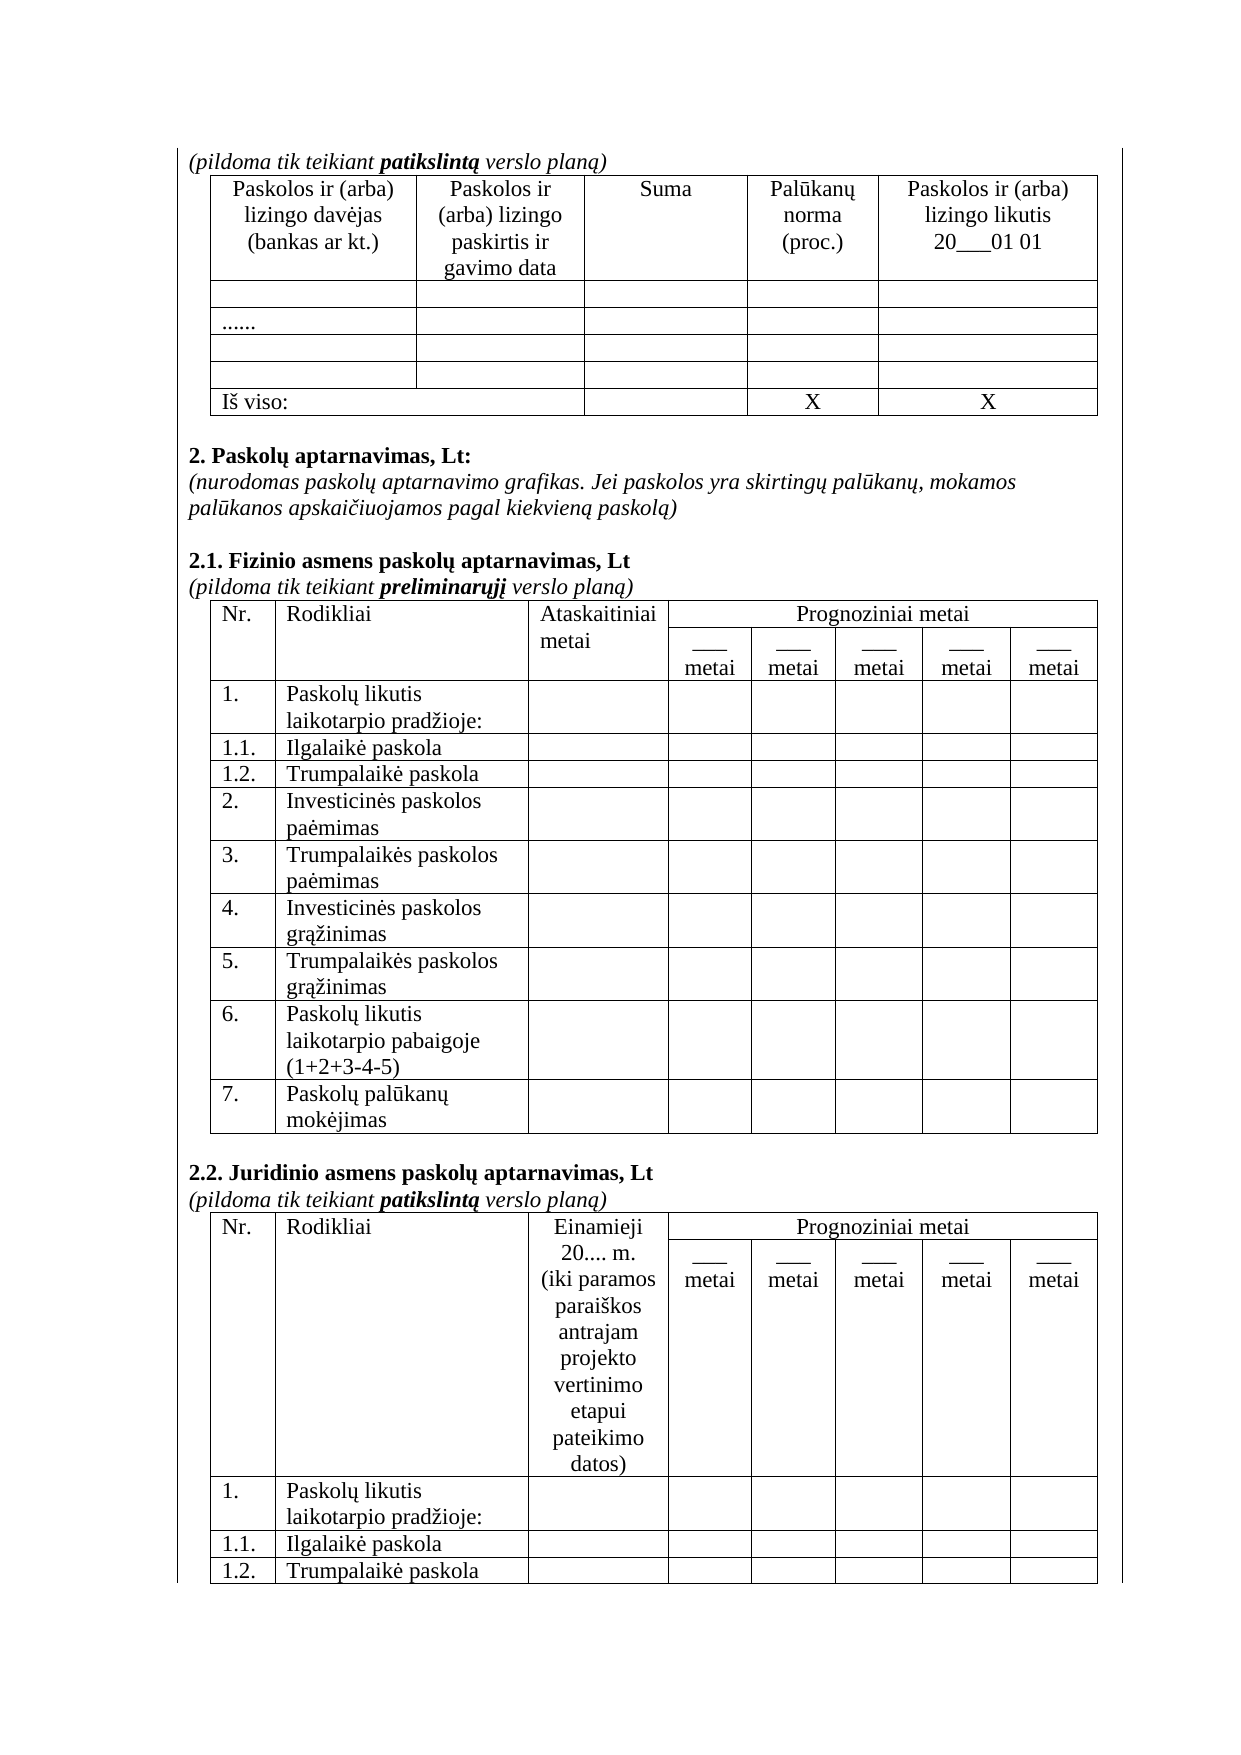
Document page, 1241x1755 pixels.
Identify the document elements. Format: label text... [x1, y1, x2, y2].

table_cell [178, 388, 210, 415]
table_cell Iš viso: [211, 389, 584, 415]
table_cell 1. [211, 681, 275, 733]
table_cell [178, 1556, 210, 1583]
table_cell Paskolų likutis laikotarpio pabaigoje (1+2+3-4-5) [276, 1001, 528, 1079]
table_cell Paskolos ir (arba) lizingo likutis 20___01 01 [879, 176, 1097, 280]
table_cell 3. [211, 841, 275, 893]
table_cell [1098, 947, 1122, 1000]
table_cell ___ metai [1011, 1240, 1097, 1476]
table_cell [178, 1476, 210, 1529]
table_cell 5. [211, 948, 275, 1000]
table_cell [836, 841, 922, 893]
table_cell Ilgalaikė paskola [276, 734, 528, 760]
table_cell ...... [211, 308, 416, 334]
table_cell 1.1. [211, 1531, 275, 1556]
table_cell Paskolos ir (arba) lizingo paskirtis ir gavimo data [417, 176, 584, 280]
table_cell [1098, 175, 1122, 280]
table_cell [748, 308, 878, 334]
table_cell [178, 840, 210, 893]
table_cell 2.2. Juridinio asmens paskolų aptarnavimas, Lt (pildoma tik teikiant patikslintą verslo planą) [178, 1133, 1122, 1212]
table_cell [178, 947, 210, 1000]
table_cell [752, 681, 835, 733]
table_cell 6. [211, 1001, 275, 1079]
table_cell 4. [211, 894, 275, 947]
table_cell [752, 841, 835, 893]
table_cell ___ metai [752, 1240, 835, 1476]
table_cell [836, 761, 922, 787]
table_cell 7. [211, 1080, 275, 1133]
table_cell [923, 1080, 1010, 1133]
table_cell [836, 894, 922, 947]
table_cell [1011, 1558, 1097, 1583]
table_cell ___ metai [752, 628, 835, 680]
table_cell [1098, 1079, 1122, 1133]
table_cell [923, 788, 1010, 840]
table_cell [923, 681, 1010, 733]
table_cell [1098, 388, 1122, 415]
table_cell [752, 1558, 835, 1583]
table_cell [1098, 600, 1122, 627]
table_cell [836, 948, 922, 1000]
table_cell [178, 680, 210, 733]
table_cell [1098, 361, 1122, 388]
table_cell [178, 175, 210, 280]
table_cell [669, 734, 751, 760]
table_cell Palūkanų norma (proc.) [748, 176, 878, 280]
table_cell Trumpalaikės paskolos paėmimas [276, 841, 528, 893]
table_cell [1098, 893, 1122, 947]
table_cell [1098, 1239, 1122, 1476]
table_cell Trumpalaikė paskola [276, 761, 528, 787]
table_cell [178, 600, 210, 680]
table_cell [1011, 894, 1097, 947]
table_cell [669, 894, 751, 947]
table_cell [836, 1531, 922, 1556]
table_cell [879, 281, 1097, 307]
table_cell [669, 788, 751, 840]
table_cell [752, 1531, 835, 1556]
table_cell [1098, 334, 1122, 361]
table_cell [178, 733, 210, 760]
table_cell ___ metai [669, 1240, 751, 1476]
table_cell [669, 948, 751, 1000]
table_cell Ilgalaikė paskola [276, 1531, 528, 1556]
table_cell [669, 761, 751, 787]
table_cell [923, 734, 1010, 760]
table_cell [178, 334, 210, 361]
table_cell (pildoma tik teikiant patikslintą verslo planą) [178, 148, 1122, 174]
table_cell [529, 1080, 668, 1133]
table_cell [836, 1558, 922, 1583]
table_cell Trumpalaikė paskola [276, 1558, 528, 1583]
table_cell Ataskaitiniai metai [529, 601, 668, 680]
table_cell [529, 1558, 668, 1583]
table_cell [923, 1001, 1010, 1079]
table_cell [1011, 1531, 1097, 1556]
table_cell [529, 788, 668, 840]
table_cell [178, 361, 210, 388]
table_cell [585, 362, 747, 388]
table_cell [748, 281, 878, 307]
table_cell [748, 362, 878, 388]
table_cell [178, 280, 210, 307]
table_cell [669, 1080, 751, 1133]
table_cell [1098, 840, 1122, 893]
table_cell [1098, 733, 1122, 760]
table_cell [923, 1477, 1010, 1529]
table_cell [923, 948, 1010, 1000]
table_cell Paskolų likutis laikotarpio pradžioje: [276, 681, 528, 733]
table_cell [879, 335, 1097, 361]
table_cell Prognoziniai metai [669, 601, 1097, 627]
table_cell [1098, 1476, 1122, 1529]
table_cell [1011, 948, 1097, 1000]
table_cell [529, 681, 668, 733]
table_cell [1098, 307, 1122, 334]
table_cell [879, 362, 1097, 388]
table_cell [752, 734, 835, 760]
table_cell [529, 1477, 668, 1529]
table_cell [211, 281, 416, 307]
table_cell [417, 362, 584, 388]
table_cell [669, 841, 751, 893]
table_cell [923, 894, 1010, 947]
table_cell [669, 681, 751, 733]
table_cell [923, 761, 1010, 787]
table_cell [585, 389, 747, 415]
table_cell ___ metai [669, 628, 751, 680]
table_cell [178, 1212, 210, 1476]
table_cell [836, 1001, 922, 1079]
table_cell [1011, 841, 1097, 893]
table_cell [836, 681, 922, 733]
table_cell [178, 760, 210, 787]
table_cell [417, 281, 584, 307]
table_cell [879, 308, 1097, 334]
table_cell Trumpalaikės paskolos grąžinimas [276, 948, 528, 1000]
table_cell [1098, 280, 1122, 307]
table_cell [923, 841, 1010, 893]
table_cell [1011, 1477, 1097, 1529]
table_cell [836, 734, 922, 760]
table_cell [669, 1558, 751, 1583]
table_cell [752, 894, 835, 947]
table_cell [529, 1531, 668, 1556]
table_cell [752, 948, 835, 1000]
table_cell [417, 335, 584, 361]
table_cell [923, 1558, 1010, 1583]
table_cell 1. [211, 1477, 275, 1529]
table_cell X [879, 389, 1097, 415]
table_cell Paskolų palūkanų mokėjimas [276, 1080, 528, 1133]
table_cell [752, 1477, 835, 1529]
table_cell [585, 281, 747, 307]
table_cell [585, 335, 747, 361]
table_cell [529, 761, 668, 787]
table_cell Suma [585, 176, 747, 280]
table_cell ___ metai [923, 628, 1010, 680]
table_cell [1011, 734, 1097, 760]
table_cell [178, 1079, 210, 1133]
table_cell [752, 1001, 835, 1079]
table_cell Prognoziniai metai [669, 1213, 1097, 1239]
table_cell [923, 1531, 1010, 1556]
table_cell 2. Paskolų aptarnavimas, Lt: (nurodomas paskolų aptarnavimo grafikas. Jei paskolos yra skirtingų palūkanų, mokamos palūkanos apskaičiuojamos pagal kiekvieną paskolą) 2.1. Fizinio asmens paskolų aptarnavimas, Lt (pildoma tik teikiant preliminarųjį verslo planą) [178, 415, 1122, 600]
table_cell Nr. [211, 601, 275, 680]
table_cell [669, 1477, 751, 1529]
table_cell Nr. [211, 1213, 275, 1476]
table_cell [1098, 787, 1122, 840]
table_cell [669, 1531, 751, 1556]
table_cell [1098, 1212, 1122, 1239]
table_cell 1.2. [211, 1558, 275, 1583]
table_cell [529, 948, 668, 1000]
table_cell Investicinės paskolos paėmimas [276, 788, 528, 840]
table_cell [1098, 760, 1122, 787]
table_cell [836, 1080, 922, 1133]
table_cell [752, 761, 835, 787]
table_cell [529, 1001, 668, 1079]
table_cell [178, 1530, 210, 1556]
table_cell [417, 308, 584, 334]
table_cell [752, 788, 835, 840]
table_cell Rodikliai [276, 601, 528, 680]
table_cell ___ metai [836, 1240, 922, 1476]
table_cell [1098, 1530, 1122, 1556]
table_cell [178, 893, 210, 947]
table_cell [1098, 680, 1122, 733]
table_cell Investicinės paskolos grąžinimas [276, 894, 528, 947]
table_cell [669, 1001, 751, 1079]
table_cell [529, 894, 668, 947]
table_cell ___ metai [923, 1240, 1010, 1476]
table_cell [836, 1477, 922, 1529]
table_cell [211, 362, 416, 388]
table_cell ___ metai [836, 628, 922, 680]
table_cell [1011, 1001, 1097, 1079]
table_cell [836, 788, 922, 840]
table_cell [1098, 1000, 1122, 1079]
table_cell 1.2. [211, 761, 275, 787]
table_cell [748, 335, 878, 361]
table_cell ___ metai [1011, 628, 1097, 680]
table_cell Einamieji 20.... m. (iki paramos paraiškos antrajam projekto vertinimo etapui pateikimo datos) [529, 1213, 668, 1476]
table_cell 1.1. [211, 734, 275, 760]
table_cell [178, 1000, 210, 1079]
table_cell X [748, 389, 878, 415]
table_cell [585, 308, 747, 334]
table_cell Paskolos ir (arba) lizingo davėjas (bankas ar kt.) [211, 176, 416, 280]
table_cell [1011, 681, 1097, 733]
table_cell [1011, 1080, 1097, 1133]
table_cell Paskolų likutis laikotarpio pradžioje: [276, 1477, 528, 1529]
table_cell [1011, 761, 1097, 787]
table_cell [211, 335, 416, 361]
table_cell [178, 787, 210, 840]
table_cell [1098, 627, 1122, 680]
table_cell [529, 841, 668, 893]
table_cell Rodikliai [276, 1213, 528, 1476]
table_cell [752, 1080, 835, 1133]
table_cell [529, 734, 668, 760]
table_cell [178, 307, 210, 334]
table_cell [1098, 1556, 1122, 1583]
table_cell [1011, 788, 1097, 840]
table_cell 2. [211, 788, 275, 840]
